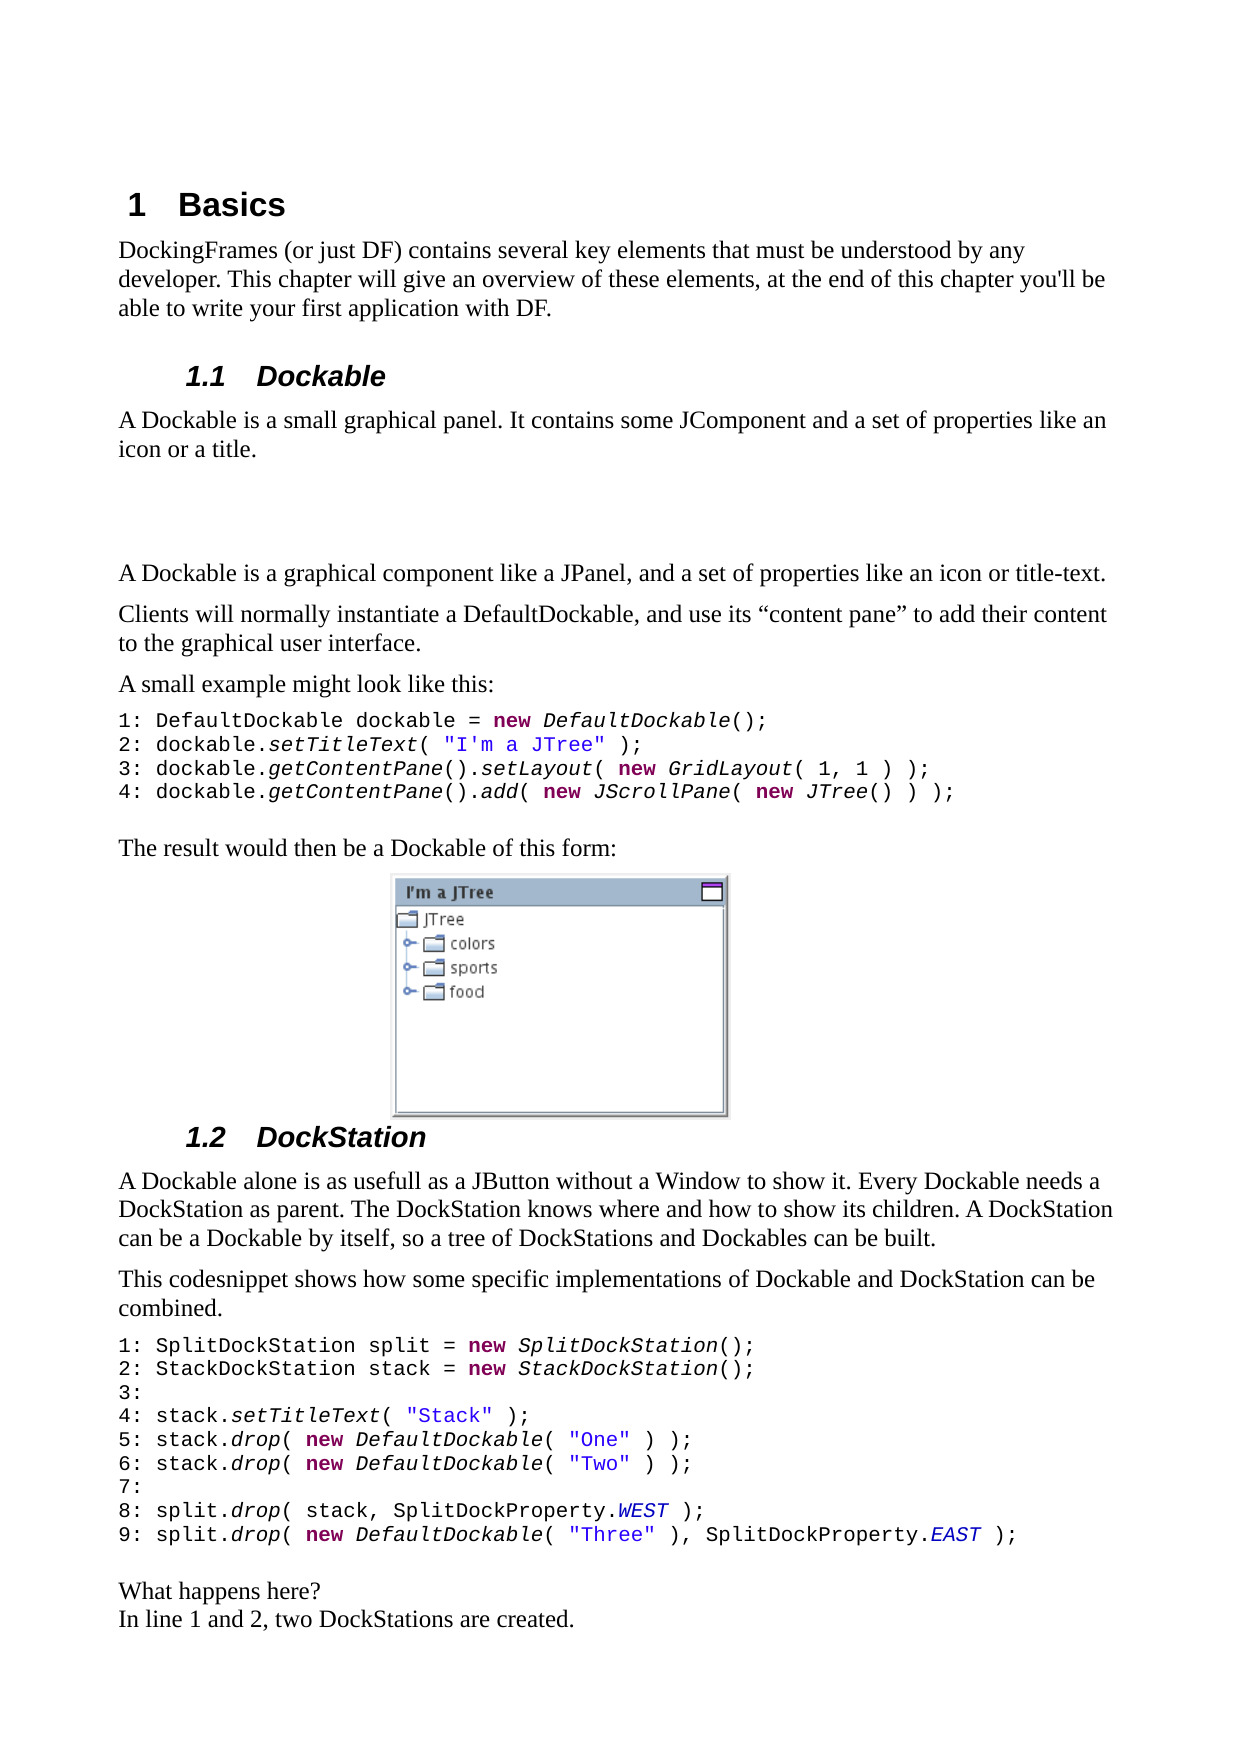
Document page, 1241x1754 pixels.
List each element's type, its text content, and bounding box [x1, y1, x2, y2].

text A Dockable is a small graphical panel. It contains some JComponent and a set of properties like an icon or a title. [118, 405, 1122, 463]
text 3: dockable.getContentPane().setLayout( new GridLayout( 1, 1 ) ); [118, 758, 1122, 781]
text What happens here? [118, 1576, 1122, 1604]
text Clients will normally instantiate a DefaultDockable, and use its “content pane” to add their content to the graphical user interface. [118, 599, 1122, 657]
subtitle Basics [118, 184, 1122, 223]
text 9: split.drop( new DefaultDockable( "Three" ), SplitDockProperty.EAST ); [118, 1524, 1122, 1547]
text 4: stack.setTitleText( "Stack" ); [118, 1406, 1122, 1429]
text 6: stack.drop( new DefaultDockable( "Two" ) ); [118, 1453, 1122, 1476]
text 1: SplitDockStation split = new SplitDockStation(); [118, 1334, 1122, 1358]
subtitle Dockable [118, 359, 1122, 393]
text A Dockable is a graphical component like a JPanel, and a set of properties like an icon or title-text. [118, 558, 1122, 587]
text 8: split.drop( stack, SplitDockProperty.WEST ); [118, 1500, 1122, 1524]
text 7: [118, 1476, 1122, 1500]
text 1: DefaultDockable dockable = new DefaultDockable(); [118, 710, 1122, 734]
text This codesnippet shows how some specific implementations of Dockable and DockStation can be combined. [118, 1264, 1122, 1322]
text 2: StackDockStation stack = new StackDockStation(); [118, 1358, 1122, 1382]
picture [390, 873, 731, 1120]
text In line 1 and 2, two DockStations are created. [118, 1604, 1122, 1633]
text A Dockable alone is as usefull as a JButton without a Window to show it. Every Dockable needs a DockStation as parent. The DockStation knows where and how to show its children. A DockStation can be a Dockable by itself, so a tree of DockStations and Dockables can be built. [118, 1166, 1122, 1252]
text A small example might look like this: [118, 669, 1122, 698]
text The result would then be a Dockable of this form: [118, 833, 1122, 862]
subtitle DockStation [118, 1120, 1122, 1153]
text 5: stack.drop( new DefaultDockable( "One" ) ); [118, 1429, 1122, 1453]
text DockingFrames (or just DF) contains several key elements that must be understood by any developer. This chapter will give an overview of these elements, at the end of this chapter you'll be able to write your first application with DF. [118, 236, 1122, 322]
text 2: dockable.setTitleText( "I'm a JTree" ); [118, 734, 1122, 758]
text 4: dockable.getContentPane().add( new JScrollPane( new JTree() ) ); [118, 781, 1122, 805]
text 3: [118, 1382, 1122, 1406]
